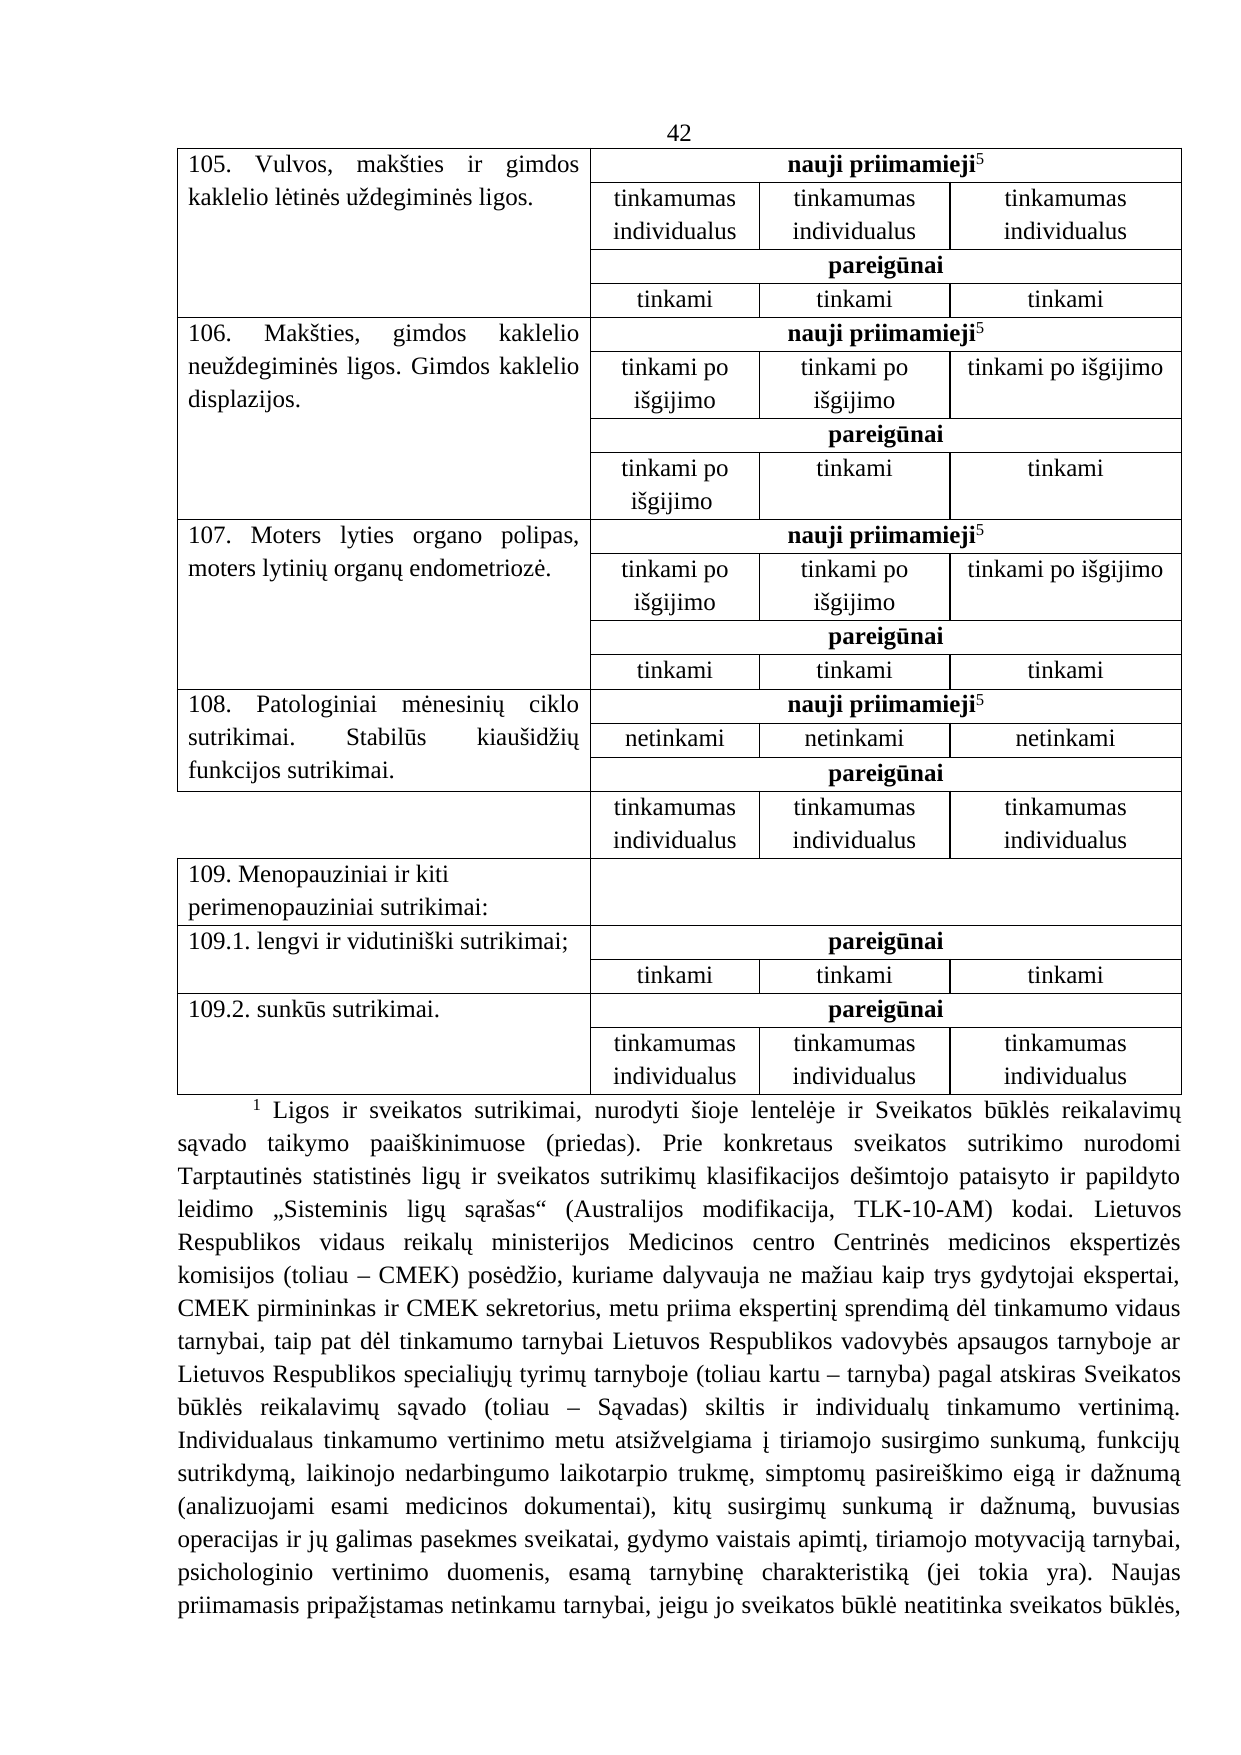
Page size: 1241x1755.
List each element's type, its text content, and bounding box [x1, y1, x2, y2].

table_cell tinkamumas individualus [760, 792, 949, 858]
table_cell tinkami [591, 960, 759, 993]
table_cell tinkami [760, 284, 949, 317]
table_cell tinkami [760, 453, 949, 519]
table_cell tinkamumas individualus [591, 1028, 759, 1094]
table_cell pareigūnai [591, 250, 1181, 283]
text 1 Ligos ir sveikatos sutrikimai, nurodyti šioje lentelėje ir Sveikatos būklės reikalavimų sąvado taikymo paaiškinimuose (priedas). Prie konkretaus sveikatos sutrikimo nurodomi Tarptautinės statistinės ligų ir sveikatos sutrikimų klasifikacijos dešimtojo pataisyto ir papildyto leidimo „Sisteminis ligų sąrašas“ (Australijos modifikacija, TLK-10-AM) kodai. Lietuvos Respublikos vidaus reikalų ministerijos Medicinos centro Centrinės medicinos ekspertizės komisijos (toliau – CMEK) posėdžio, kuriame dalyvauja ne mažiau kaip trys gydytojai ekspertai, CMEK pirmininkas ir CMEK sekretorius, metu priima ekspertinį sprendimą dėl tinkamumo vidaus tarnybai, taip pat dėl tinkamumo tarnybai Lietuvos Respublikos vadovybės apsaugos tarnyboje ar Lietuvos Respublikos specialiųjų tyrimų tarnyboje (toliau kartu – tarnyba) pagal atskiras Sveikatos būklės reikalavimų sąvado (toliau – Sąvadas) skiltis ir individualų tinkamumo vertinimą. Individualaus tinkamumo vertinimo metu atsižvelgiama į tiriamojo susirgimo sunkumą, funkcijų sutrikdymą, laikinojo nedarbingumo laikotarpio trukmę, simptomų pasireiškimo eigą ir dažnumą (analizuojami esami medicinos dokumentai), kitų susirgimų sunkumą ir dažnumą, buvusias operacijas ir jų galimas pasekmes sveikatai, gydymo vaistais apimtį, tiriamojo motyvaciją tarnybai, psichologinio vertinimo duomenis, esamą tarnybinę charakteristiką (jei tokia yra). Naujas priimamasis pripažįstamas netinkamu tarnybai, jeigu jo sveikatos būklė neatitinka sveikatos būklės, [177, 1095, 1181, 1619]
table_cell tinkami po išgijimo [760, 352, 949, 418]
table_cell 106. Makšties, gimdos kaklelio neuždegiminės ligos. Gimdos kaklelio displazijos. [178, 318, 590, 519]
table_cell tinkami [951, 960, 1181, 993]
table_cell tinkamumas individualus [951, 183, 1181, 249]
table_cell [591, 859, 1181, 925]
table_cell 109.1. lengvi ir vidutiniški sutrikimai; [178, 926, 590, 993]
table_cell tinkami [760, 655, 949, 688]
table_cell 107. Moters lyties organo polipas, moters lytinių organų endometriozė. [178, 520, 590, 688]
table_cell tinkami [591, 655, 759, 688]
table_cell nauji priimamieji5 [591, 318, 1181, 351]
table_cell 109. Menopauziniai ir kiti perimenopauziniai sutrikimai: [178, 859, 590, 925]
table_cell pareigūnai [591, 926, 1181, 959]
table_cell netinkami [760, 724, 949, 757]
table_cell tinkami [951, 284, 1181, 317]
table_cell tinkamumas individualus [951, 792, 1181, 858]
table_cell tinkami [760, 960, 949, 993]
table_cell tinkamumas individualus [951, 1028, 1181, 1094]
table_cell nauji priimamieji5 [591, 520, 1181, 553]
table_cell tinkami [591, 284, 759, 317]
table_cell pareigūnai [591, 758, 1181, 791]
table_cell tinkamumas individualus [760, 183, 949, 249]
table_cell tinkami [951, 453, 1181, 519]
table_cell tinkami po išgijimo [951, 352, 1181, 418]
table_cell 108. Patologiniai mėnesinių ciklo sutrikimai. Stabilūs kiaušidžių funkcijos sutrikimai. [178, 690, 590, 791]
table_cell tinkami po išgijimo [591, 352, 759, 418]
table_cell tinkami po išgijimo [591, 554, 759, 620]
table_cell nauji priimamieji5 [591, 149, 1181, 182]
table_cell 109.2. sunkūs sutrikimai. [178, 994, 590, 1094]
table_cell nauji priimamieji5 [591, 690, 1181, 722]
table_cell pareigūnai [591, 994, 1181, 1027]
table_cell tinkami po išgijimo [591, 453, 759, 519]
table_cell netinkami [591, 724, 759, 757]
table_cell pareigūnai [591, 621, 1181, 654]
table_cell tinkamumas individualus [591, 792, 759, 858]
table_cell netinkami [951, 724, 1181, 757]
table_cell tinkami po išgijimo [951, 554, 1181, 620]
table_cell tinkami po išgijimo [760, 554, 949, 620]
table_cell 105. Vulvos, makšties ir gimdos kaklelio lėtinės uždegiminės ligos. [178, 149, 590, 317]
table_cell tinkami [951, 655, 1181, 688]
table_cell tinkamumas individualus [760, 1028, 949, 1094]
table_cell pareigūnai [591, 419, 1181, 452]
table_cell tinkamumas individualus [591, 183, 759, 249]
